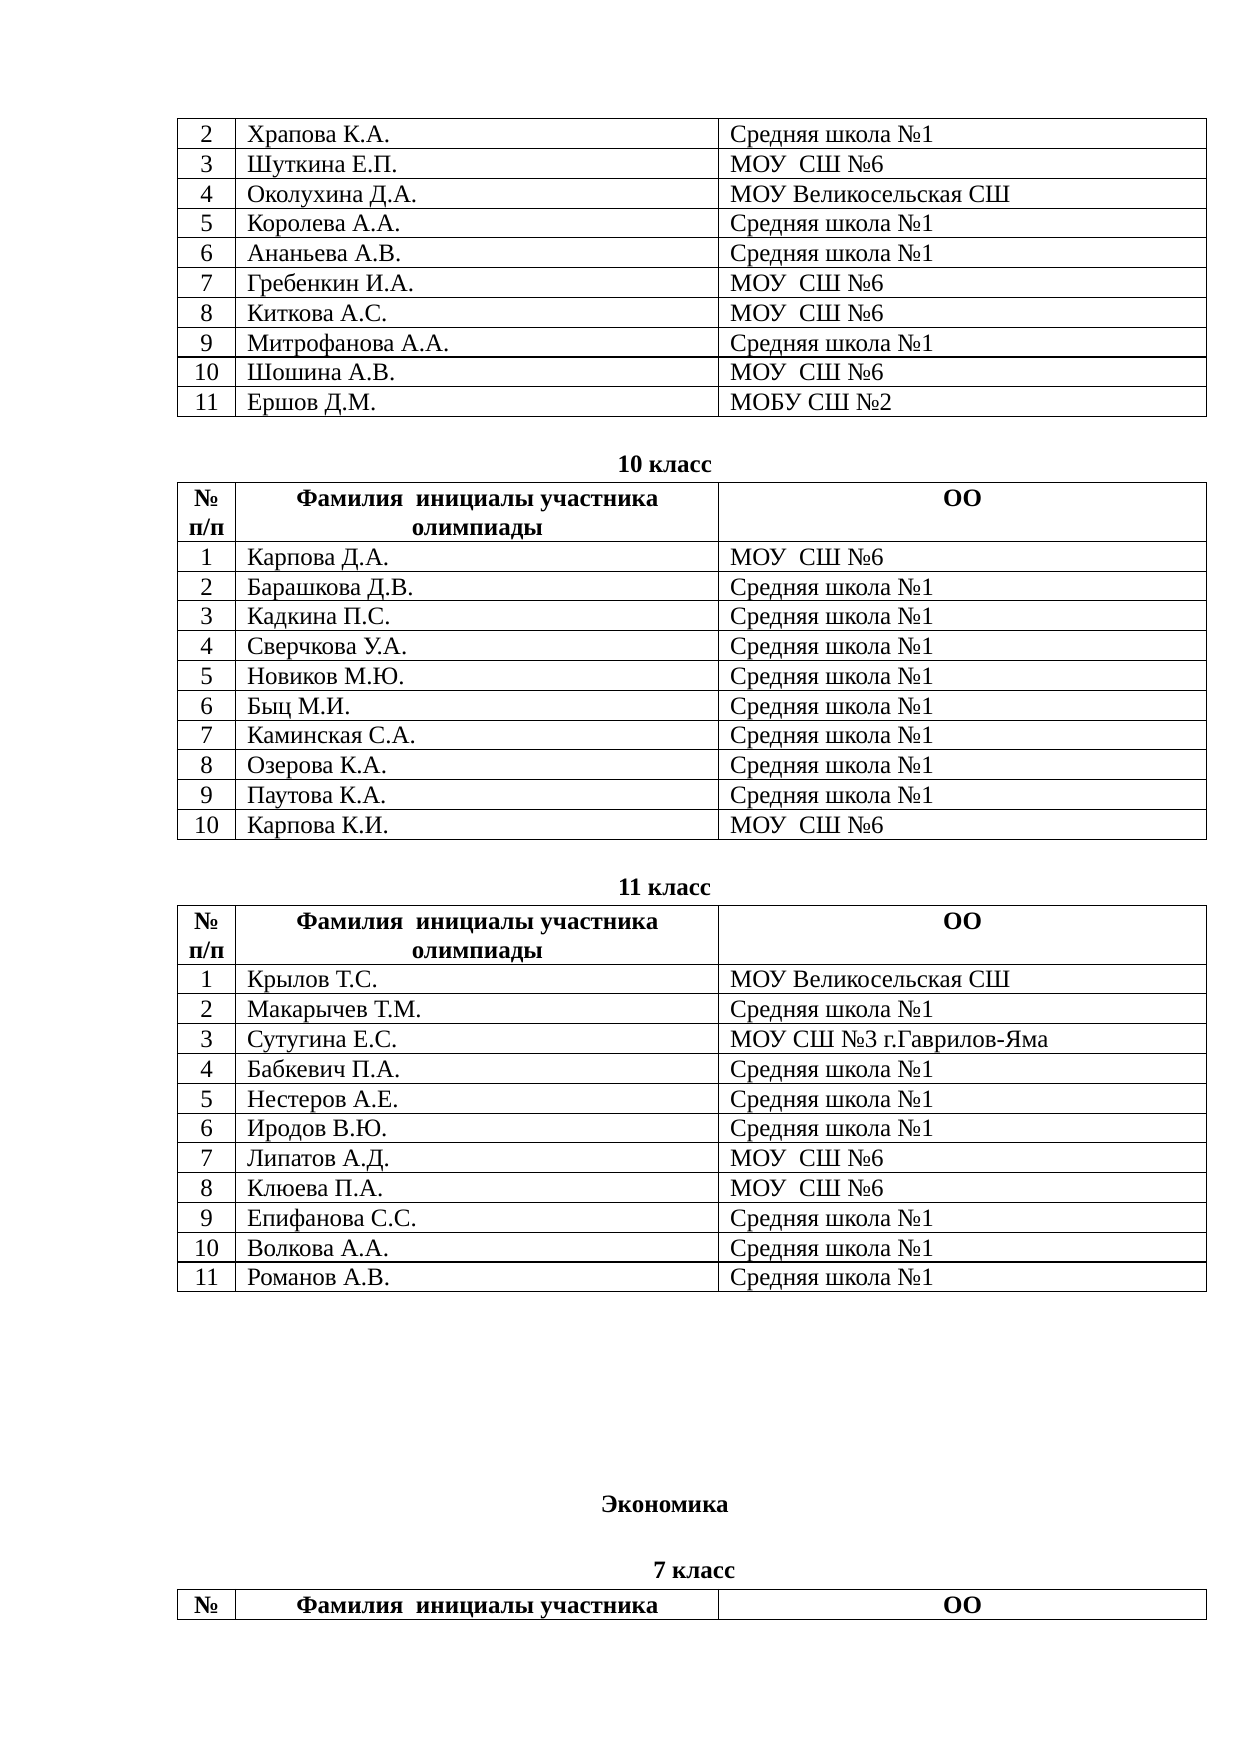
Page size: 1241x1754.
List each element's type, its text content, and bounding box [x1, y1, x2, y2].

table_cell 7 [178, 1143, 235, 1172]
table_cell МОУ СШ №6 [719, 542, 1206, 571]
table_cell 1 [178, 965, 235, 993]
table_cell МОУ СШ №6 [719, 298, 1206, 327]
table_cell Озерова К.А. [236, 750, 718, 779]
table_cell Средняя школа №1 [719, 721, 1206, 749]
table_header ОО [719, 1590, 1206, 1618]
table_cell Средняя школа №1 [719, 1263, 1206, 1291]
table_cell 8 [178, 298, 235, 327]
table_cell Храпова К.А. [236, 119, 718, 148]
table_cell 6 [178, 691, 235, 719]
table_cell 3 [178, 149, 235, 178]
table_header № п/п [178, 906, 235, 963]
table_cell МОУ СШ №6 [719, 1173, 1206, 1202]
table_cell 3 [178, 601, 235, 630]
table_cell 10 [178, 1233, 235, 1261]
table_header ОО [719, 906, 1206, 963]
table_cell МОБУ СШ №2 [719, 387, 1206, 416]
table_cell МОУ СШ №6 [719, 358, 1206, 386]
table_cell МОУ СШ №6 [719, 268, 1206, 297]
table_cell 10 [178, 358, 235, 386]
table_header Фамилия инициалы участника олимпиады [236, 906, 718, 963]
table_cell 5 [178, 209, 235, 237]
table_header Фамилия инициалы участника олимпиады [236, 483, 718, 541]
table_cell Паутова К.А. [236, 780, 718, 809]
table_cell Каминская С.А. [236, 721, 718, 749]
table_cell Киткова А.С. [236, 298, 718, 327]
table_cell МОУ СШ №6 [719, 149, 1206, 178]
table_cell Средняя школа №1 [719, 1054, 1206, 1083]
table_cell Митрофанова А.А. [236, 328, 718, 356]
table_cell Волкова А.А. [236, 1233, 718, 1261]
table_cell Средняя школа №1 [719, 1233, 1206, 1261]
table_cell Гребенкин И.А. [236, 268, 718, 297]
table_cell Карпова К.И. [236, 810, 718, 839]
table_cell 7 [178, 721, 235, 749]
table_header ОО [719, 483, 1206, 541]
table_cell Сутугина Е.С. [236, 1024, 718, 1053]
table_cell 2 [178, 119, 235, 148]
table_cell МОУ Великосельская СШ [719, 965, 1206, 993]
table_cell 5 [178, 661, 235, 690]
table_cell Средняя школа №1 [719, 1114, 1206, 1142]
table_header № п/п [178, 483, 235, 541]
table_cell Шошина А.В. [236, 358, 718, 386]
table_cell 4 [178, 1054, 235, 1083]
table_cell МОУ СШ №6 [719, 810, 1206, 839]
table_cell Околухина Д.А. [236, 179, 718, 207]
table_cell Липатов А.Д. [236, 1143, 718, 1172]
table_cell 6 [178, 1114, 235, 1142]
table_cell Быц М.И. [236, 691, 718, 719]
table_cell Средняя школа №1 [719, 328, 1206, 356]
table_cell 8 [178, 1173, 235, 1202]
text Экономика [177, 1489, 1152, 1518]
table_cell Новиков М.Ю. [236, 661, 718, 690]
text 7 класс [236, 1556, 1152, 1584]
table_cell 8 [178, 750, 235, 779]
table_cell Средняя школа №1 [719, 238, 1206, 267]
table_cell Иродов В.Ю. [236, 1114, 718, 1142]
table_cell Средняя школа №1 [719, 780, 1206, 809]
table_cell 11 [178, 387, 235, 416]
table_cell Средняя школа №1 [719, 1203, 1206, 1232]
table_cell 10 [178, 810, 235, 839]
table_cell Средняя школа №1 [719, 1084, 1206, 1112]
table_cell Королева А.А. [236, 209, 718, 237]
table_cell Средняя школа №1 [719, 661, 1206, 690]
table_cell Средняя школа №1 [719, 572, 1206, 600]
table_cell Шуткина Е.П. [236, 149, 718, 178]
text 10 класс [177, 449, 1152, 478]
table_cell Крылов Т.С. [236, 965, 718, 993]
table_cell Средняя школа №1 [719, 601, 1206, 630]
table_cell Средняя школа №1 [719, 994, 1206, 1023]
table_cell 3 [178, 1024, 235, 1053]
table_cell МОУ СШ №3 г.Гаврилов-Яма [719, 1024, 1206, 1053]
table_cell Карпова Д.А. [236, 542, 718, 571]
table_cell МОУ Великосельская СШ [719, 179, 1206, 207]
table_cell 9 [178, 780, 235, 809]
table_cell 5 [178, 1084, 235, 1112]
table_cell Макарычев Т.М. [236, 994, 718, 1023]
table_cell 11 [178, 1263, 235, 1291]
table_cell Сверчкова У.А. [236, 631, 718, 660]
table_cell 7 [178, 268, 235, 297]
table_cell 9 [178, 328, 235, 356]
table_cell 9 [178, 1203, 235, 1232]
table_cell Средняя школа №1 [719, 691, 1206, 719]
table_cell Средняя школа №1 [719, 750, 1206, 779]
table_cell Ершов Д.М. [236, 387, 718, 416]
table_cell 1 [178, 542, 235, 571]
table_cell Клюева П.А. [236, 1173, 718, 1202]
table_cell 2 [178, 994, 235, 1023]
table_cell Кадкина П.С. [236, 601, 718, 630]
table_cell МОУ СШ №6 [719, 1143, 1206, 1172]
table_cell Средняя школа №1 [719, 209, 1206, 237]
table_cell Средняя школа №1 [719, 631, 1206, 660]
table_cell Бабкевич П.А. [236, 1054, 718, 1083]
table_cell Нестеров А.Е. [236, 1084, 718, 1112]
table_header Фамилия инициалы участника [236, 1590, 718, 1618]
table_cell 4 [178, 631, 235, 660]
table_cell Романов А.В. [236, 1263, 718, 1291]
table_cell 6 [178, 238, 235, 267]
table_header № [178, 1590, 235, 1618]
table_cell 2 [178, 572, 235, 600]
table_cell Средняя школа №1 [719, 119, 1206, 148]
table_cell 4 [178, 179, 235, 207]
table_cell Ананьева А.В. [236, 238, 718, 267]
table_cell Барашкова Д.В. [236, 572, 718, 600]
table_cell Епифанова С.С. [236, 1203, 718, 1232]
text 11 класс [177, 872, 1152, 901]
